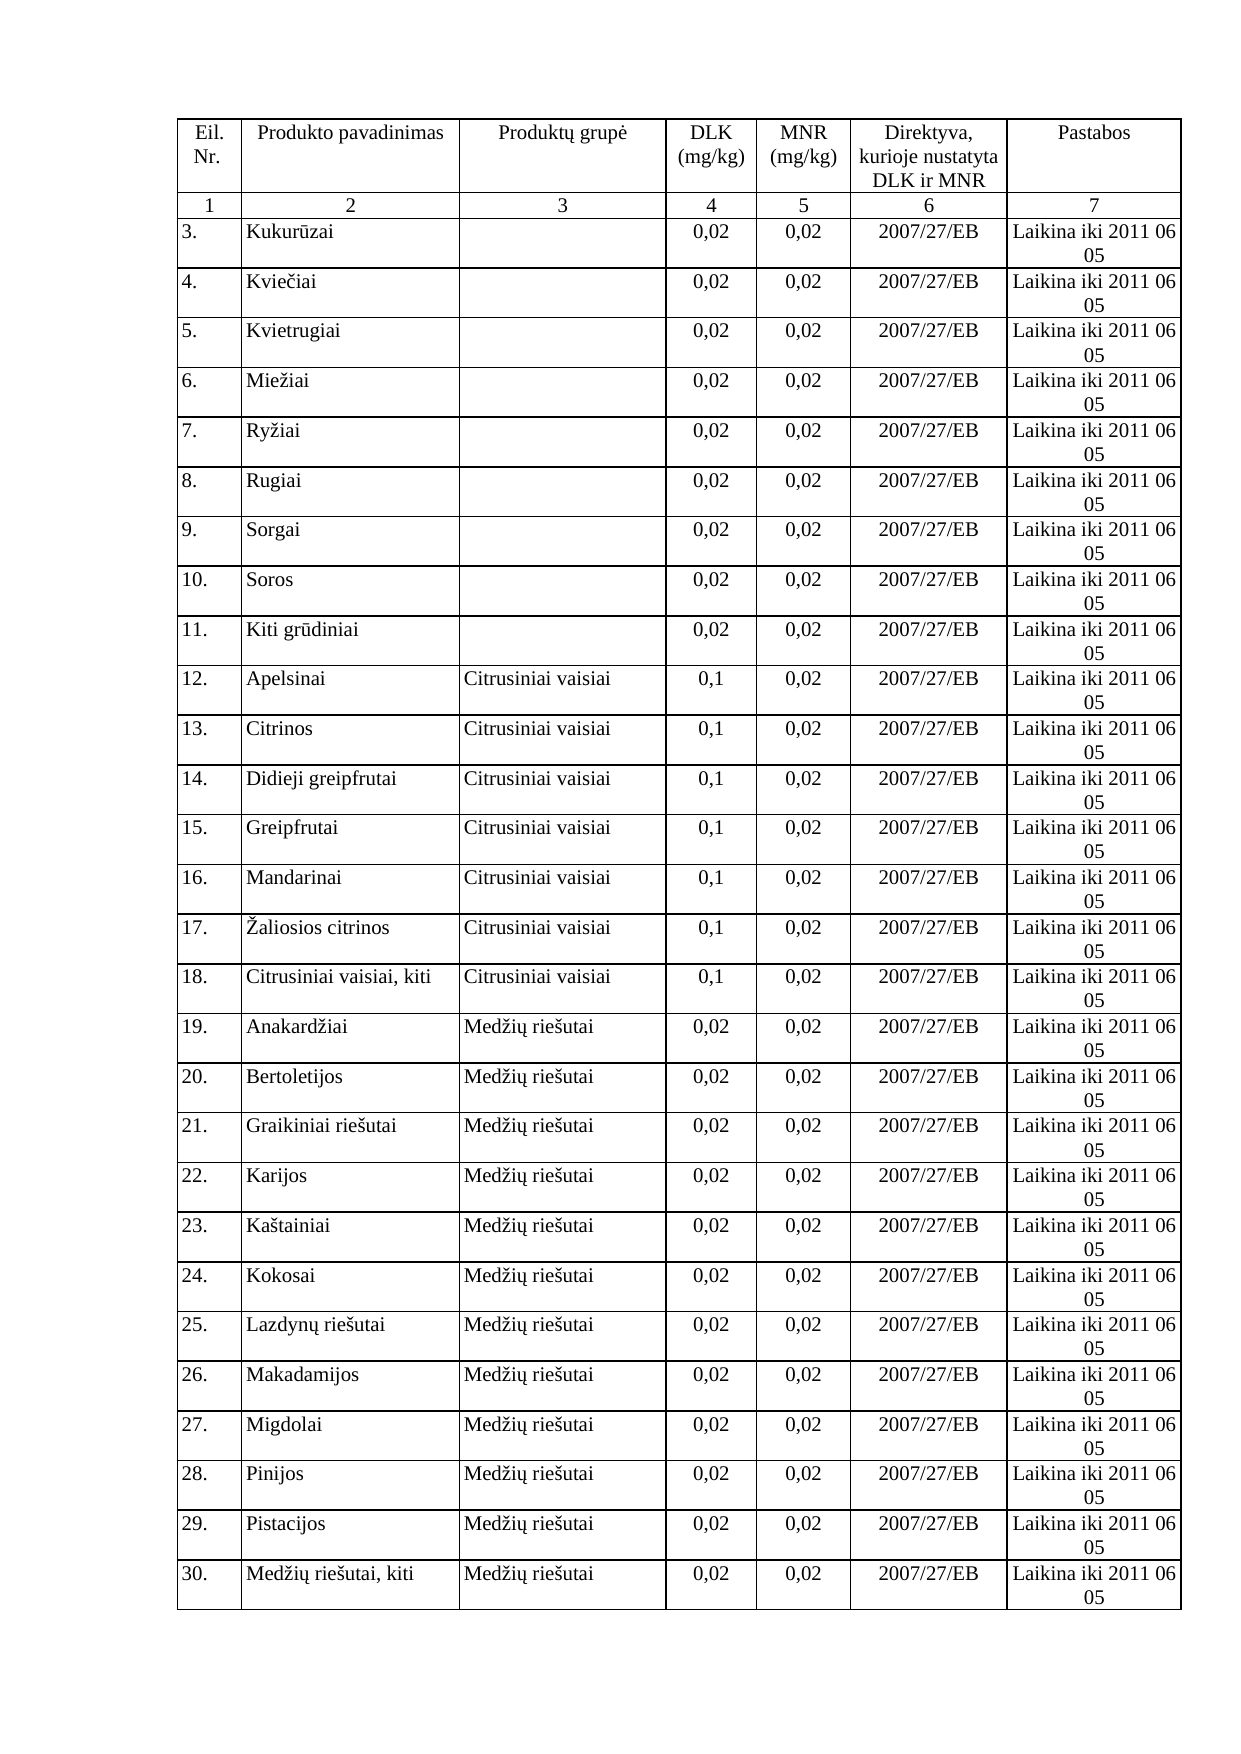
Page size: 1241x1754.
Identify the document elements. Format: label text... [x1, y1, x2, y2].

table_cell 0,02 [757, 865, 850, 913]
table_cell 0,02 [667, 418, 756, 466]
table_cell 2007/27/EB [851, 1561, 1006, 1609]
table_cell 2007/27/EB [851, 1461, 1006, 1509]
table_cell 2007/27/EB [851, 716, 1006, 764]
table_cell 2007/27/EB [851, 468, 1006, 516]
table_cell 0,02 [667, 517, 756, 565]
table_cell 2007/27/EB [851, 865, 1006, 913]
table_cell [460, 219, 665, 267]
table_cell Pinijos [242, 1461, 459, 1509]
table_cell 0,02 [667, 1561, 756, 1609]
table_cell Medžių riešutai, kiti [242, 1561, 459, 1609]
table_cell 29. [178, 1511, 241, 1559]
table_cell Žaliosios citrinos [242, 915, 459, 963]
table_cell 0,02 [757, 666, 850, 714]
table_cell 13. [178, 716, 241, 764]
table_cell Apelsinai [242, 666, 459, 714]
table_cell Medžių riešutai [460, 1511, 665, 1559]
table_cell Lazdynų riešutai [242, 1312, 459, 1360]
table_cell 2007/27/EB [851, 1163, 1006, 1211]
table_cell 2007/27/EB [851, 1263, 1006, 1311]
table_header Produkto pavadinimas [242, 120, 459, 192]
table_cell 0,02 [757, 617, 850, 665]
table_cell 0,1 [667, 766, 756, 814]
table_cell Medžių riešutai [460, 1263, 665, 1311]
table_cell Migdolai [242, 1412, 459, 1460]
table_cell Kaštainiai [242, 1213, 459, 1261]
table_cell 4 [752, 193, 756, 217]
table_cell 12. [178, 666, 241, 714]
table_cell 5 [757, 193, 761, 217]
table_cell 0,02 [667, 1113, 756, 1162]
table_cell 3. [178, 219, 241, 267]
table_cell [460, 368, 665, 416]
table_cell Medžių riešutai [460, 1412, 665, 1460]
table_cell Medžių riešutai [460, 1362, 665, 1410]
table_cell 0,1 [667, 716, 756, 764]
table_cell Mandarinai [242, 865, 459, 913]
table_cell Bertoletijos [242, 1064, 459, 1112]
table_cell Citrinos [242, 716, 459, 764]
table_cell 0,02 [667, 1511, 756, 1559]
table_cell 2007/27/EB [851, 1312, 1006, 1360]
table_cell 2007/27/EB [851, 1412, 1006, 1460]
table_cell 5 [846, 193, 850, 217]
table_cell 7. [178, 418, 241, 466]
table_cell 2007/27/EB [851, 1213, 1006, 1261]
table_cell [460, 468, 665, 516]
table_cell 2007/27/EB [851, 915, 1006, 963]
table_cell 0,02 [667, 1213, 756, 1261]
table_cell 26. [178, 1362, 241, 1410]
table_cell Graikiniai riešutai [242, 1113, 459, 1162]
table_cell 2007/27/EB [851, 418, 1006, 466]
table_cell 0,02 [757, 269, 850, 317]
table_cell 0,02 [757, 1561, 850, 1609]
table_cell 0,1 [667, 815, 756, 863]
table_cell 0,02 [757, 716, 850, 764]
table_cell Medžių riešutai [460, 1213, 665, 1261]
table_cell 0,02 [757, 418, 850, 466]
table_header Pastabos [1008, 120, 1180, 192]
table_cell Miežiai [242, 368, 459, 416]
table_cell [460, 418, 665, 466]
table_cell 0,02 [667, 1461, 756, 1509]
table_cell 0,02 [757, 1312, 850, 1360]
table_cell Kvietrugiai [242, 318, 459, 367]
table_cell [460, 517, 665, 565]
table_cell 0,02 [667, 269, 756, 317]
table_cell 2007/27/EB [851, 269, 1006, 317]
table_cell 19. [178, 1014, 241, 1062]
table_cell Soros [242, 567, 459, 615]
table_cell 2007/27/EB [851, 318, 1006, 367]
table_cell 0,02 [757, 1461, 850, 1509]
table_cell 4. [178, 269, 241, 317]
table_cell 2007/27/EB [851, 517, 1006, 565]
table_cell Citrusiniai vaisiai [460, 815, 665, 863]
table_header MNR (mg/kg) [757, 120, 850, 192]
table_cell 0,02 [667, 1163, 756, 1211]
table_cell [460, 269, 665, 317]
table_cell 2 [455, 193, 459, 217]
table_cell 0,02 [757, 1412, 850, 1460]
table_cell Medžių riešutai [460, 1064, 665, 1112]
table_cell 0,02 [757, 368, 850, 416]
table_cell 18. [178, 965, 241, 1012]
table_cell Kiti grūdiniai [242, 617, 459, 665]
table_cell 0,02 [667, 617, 756, 665]
table_cell 30. [178, 1561, 241, 1609]
table_cell 0,02 [667, 1263, 756, 1311]
table_cell Rugiai [242, 468, 459, 516]
table_cell 2007/27/EB [851, 766, 1006, 814]
table_cell 0,1 [667, 666, 756, 714]
table_cell 1 [237, 193, 241, 217]
table_cell 16. [178, 865, 241, 913]
table_cell 0,02 [757, 1113, 850, 1162]
table_cell Medžių riešutai [460, 1113, 665, 1162]
table_cell 2007/27/EB [851, 368, 1006, 416]
table_cell 0,02 [757, 219, 850, 267]
table_cell 0,02 [757, 1362, 850, 1410]
table_cell Pistacijos [242, 1511, 459, 1559]
table_cell 0,02 [757, 965, 850, 1012]
table_cell 0,02 [757, 567, 850, 615]
table_cell 0,02 [757, 915, 850, 963]
table_cell 0,02 [757, 517, 850, 565]
table_cell Greipfrutai [242, 815, 459, 863]
table_cell 25. [178, 1312, 241, 1360]
table_cell 2007/27/EB [851, 1113, 1006, 1162]
table_cell Citrusiniai vaisiai [460, 965, 665, 1012]
table_header DLK (mg/kg) [667, 120, 756, 192]
table_cell Medžių riešutai [460, 1163, 665, 1211]
table_cell 11. [178, 617, 241, 665]
table_cell 0,02 [757, 1263, 850, 1311]
table_cell 0,02 [757, 1064, 850, 1112]
table_header Produktų grupė [460, 120, 665, 192]
table_cell 2007/27/EB [851, 219, 1006, 267]
table_cell 8. [178, 468, 241, 516]
table_cell 2007/27/EB [851, 567, 1006, 615]
table_cell 0,02 [757, 318, 850, 367]
table_cell 0,02 [667, 468, 756, 516]
table_cell 0,1 [667, 865, 756, 913]
table_cell 0,02 [667, 1312, 756, 1360]
table_cell 9. [178, 517, 241, 565]
table_cell 10. [178, 567, 241, 615]
table_cell 2007/27/EB [851, 617, 1006, 665]
table_cell Didieji greipfrutai [242, 766, 459, 814]
table_cell 0,02 [757, 1014, 850, 1062]
table_cell Anakardžiai [242, 1014, 459, 1062]
table_cell 0,02 [667, 567, 756, 615]
table_cell Sorgai [242, 517, 459, 565]
table_cell 0,02 [757, 766, 850, 814]
table_cell 21. [178, 1113, 241, 1162]
table_cell Karijos [242, 1163, 459, 1211]
table_cell Medžių riešutai [460, 1014, 665, 1062]
table_cell [460, 318, 665, 367]
table_cell 2007/27/EB [851, 815, 1006, 863]
table_cell Citrusiniai vaisiai [460, 915, 665, 963]
table_cell 0,02 [757, 1163, 850, 1211]
table_cell 20. [178, 1064, 241, 1112]
table_cell 0,02 [667, 1362, 756, 1410]
table_cell 15. [178, 815, 241, 863]
table_cell Makadamijos [242, 1362, 459, 1410]
table_cell 0,1 [667, 915, 756, 963]
table_cell 5. [178, 318, 241, 367]
table_cell [460, 617, 665, 665]
table_cell 2007/27/EB [851, 1511, 1006, 1559]
table_cell Medžių riešutai [460, 1461, 665, 1509]
table_cell 2007/27/EB [851, 965, 1006, 1012]
table_cell 2007/27/EB [851, 1014, 1006, 1062]
table_cell 0,02 [667, 318, 756, 367]
table_cell 23. [178, 1213, 241, 1261]
table_cell Citrusiniai vaisiai [460, 766, 665, 814]
table_cell Ryžiai [242, 418, 459, 466]
table_cell 2007/27/EB [851, 1362, 1006, 1410]
table_cell 0,1 [667, 965, 756, 1012]
table_cell Kukurūzai [242, 219, 459, 267]
table_cell Medžių riešutai [460, 1561, 665, 1609]
table_cell 0,02 [667, 368, 756, 416]
table_cell 0,02 [667, 219, 756, 267]
table_cell Citrusiniai vaisiai [460, 865, 665, 913]
table_cell 27. [178, 1412, 241, 1460]
table_cell [460, 567, 665, 615]
table_cell Kviečiai [242, 269, 459, 317]
table_cell 17. [178, 915, 241, 963]
table_cell 2007/27/EB [851, 666, 1006, 714]
table_cell 6. [178, 368, 241, 416]
table_cell 2 [242, 193, 246, 217]
table_cell Citrusiniai vaisiai [460, 716, 665, 764]
table_cell 28. [178, 1461, 241, 1509]
table_cell Citrusiniai vaisiai, kiti [242, 965, 459, 1012]
table_header Eil. Nr. [178, 120, 241, 192]
table_cell 22. [178, 1163, 241, 1211]
table_cell 0,02 [757, 1511, 850, 1559]
table_cell 0,02 [667, 1064, 756, 1112]
table_cell Medžių riešutai [460, 1312, 665, 1360]
table_cell 0,02 [667, 1412, 756, 1460]
table_cell 2007/27/EB [851, 1064, 1006, 1112]
table_cell 0,02 [757, 468, 850, 516]
table_cell 14. [178, 766, 241, 814]
table_cell 0,02 [667, 1014, 756, 1062]
table_cell 0,02 [757, 815, 850, 863]
table_cell 24. [178, 1263, 241, 1311]
table_cell 0,02 [757, 1213, 850, 1261]
table_cell Kokosai [242, 1263, 459, 1311]
table_cell Citrusiniai vaisiai [460, 666, 665, 714]
